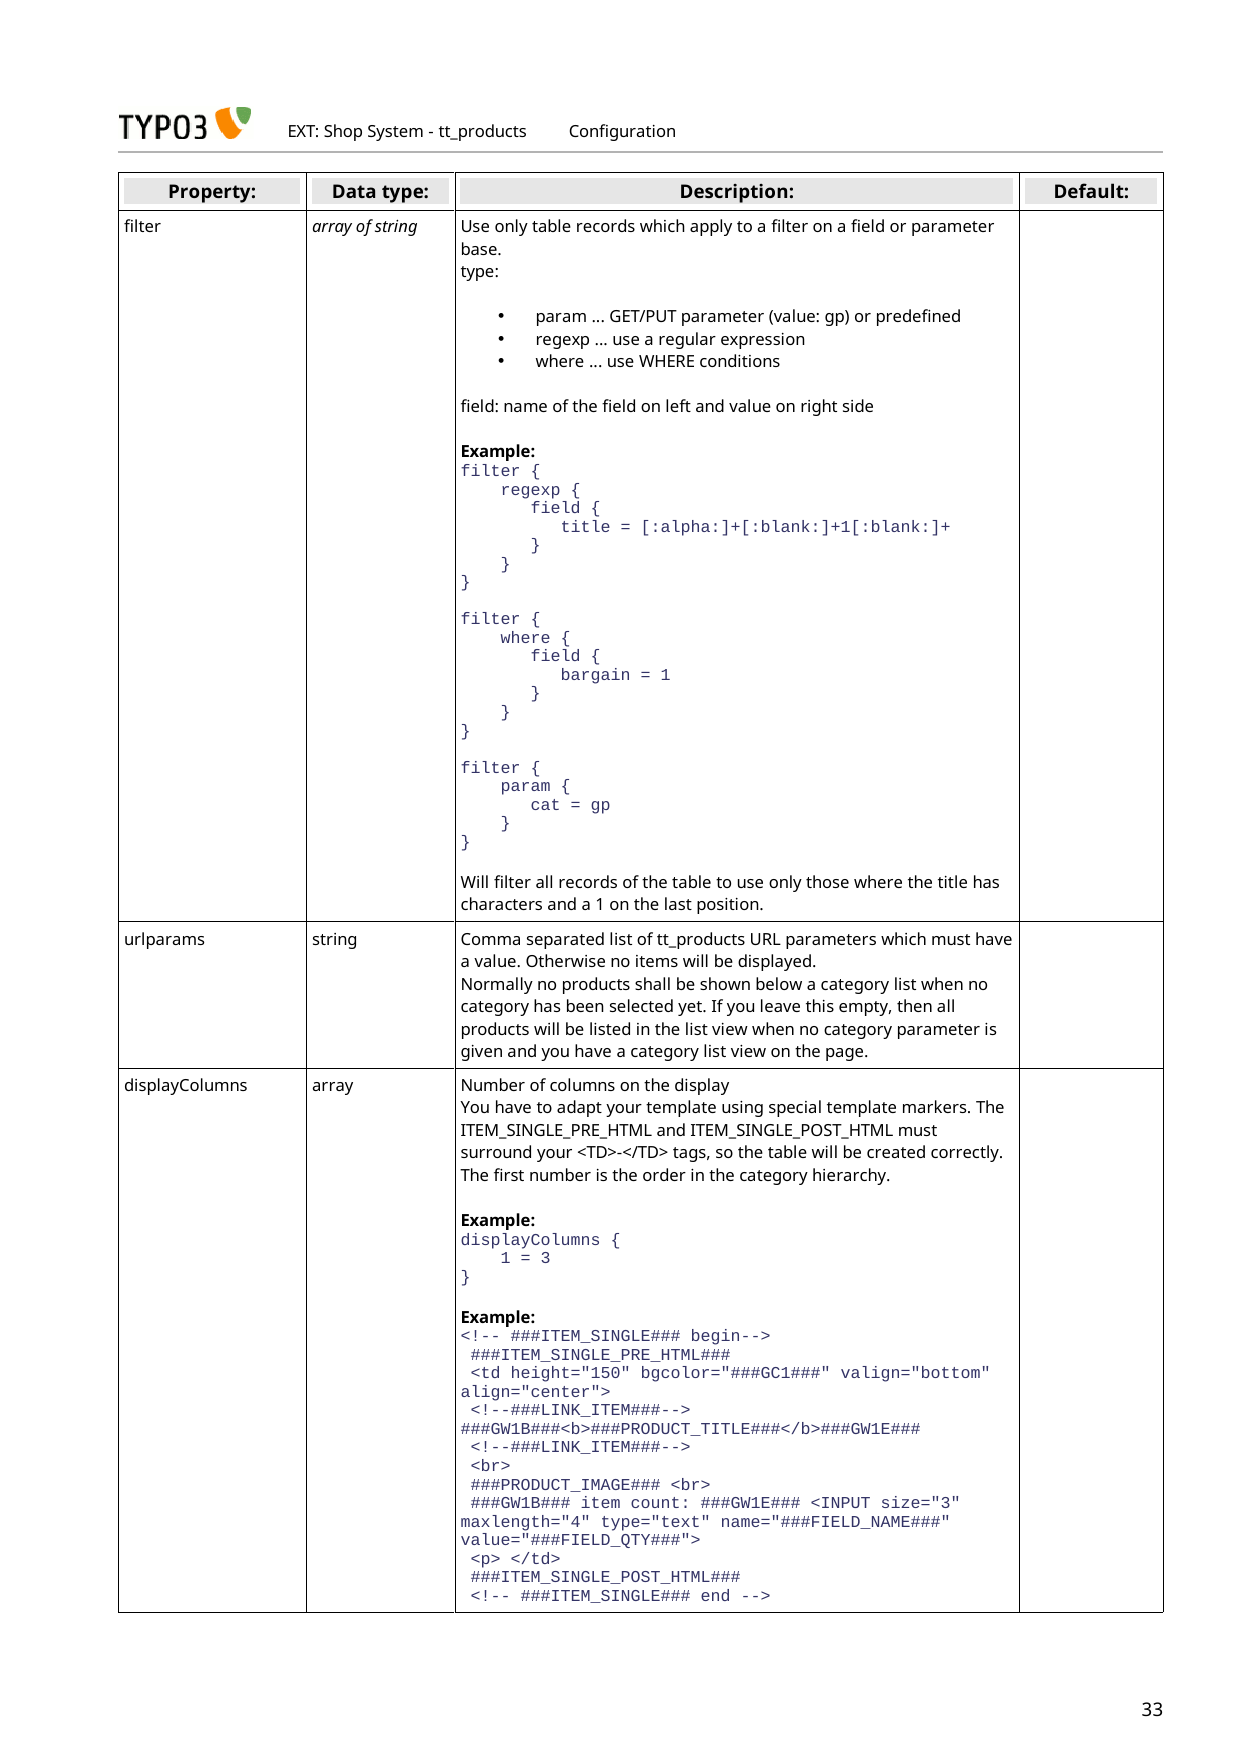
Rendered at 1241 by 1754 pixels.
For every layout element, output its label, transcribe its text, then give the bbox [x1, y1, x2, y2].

table_header Default: [1020, 173, 1163, 210]
table_cell [1020, 211, 1163, 921]
table_cell [1020, 922, 1163, 1068]
table_cell Number of columns on the display You have to adapt your template using special template markers. The ITEM_SINGLE_PRE_HTML and ITEM_SINGLE_POST_HTML must surround your <TD>-</TD> tags, so the table will be created correctly. The first number is the order in the category hierarchy. Example: displayColumns { 1 = 3 } Example: <!-- ###ITEM_SINGLE### begin--> ###ITEM_SINGLE_PRE_HTML### <td height="150" bgcolor="###GC1###" valign="bottom" align="center"> <!--###LINK_ITEM###--> ###GW1B###<b>###PRODUCT_TITLE###</b>###GW1E### <!--###LINK_ITEM###--> <br> ###PRODUCT_IMAGE### <br> ###GW1B### item count: ###GW1E### <INPUT size="3" maxlength="4" type="text" name="###FIELD_NAME###" value="###FIELD_QTY###"> <p> </td> ###ITEM_SINGLE_POST_HTML### <!-- ###ITEM_SINGLE### end --> [456, 1069, 1019, 1612]
table_cell filter [119, 211, 306, 921]
table_cell array [307, 1069, 454, 1612]
table_cell [1020, 1069, 1163, 1612]
table_cell string [307, 922, 454, 1068]
table_cell Use only table records which apply to a filter on a field or parameter base. type: param ... GET/PUT parameter (value: gp) or predefined regexp ... use a regular expression where ... use WHERE conditions field: name of the field on left and value on right side Example: filter { regexp { field { title = [:alpha:]+[:blank:]+1[:blank:]+ } } } filter { where { field { bargain = 1 } } } filter { param { cat = gp } } Will filter all records of the table to use only those where the title has characters and a 1 on the last position. [456, 211, 1019, 921]
table_cell Comma separated list of tt_products URL parameters which must have a value. Otherwise no items will be displayed. Normally no products shall be shown below a category list when no category has been selected yet. If you leave this empty, then all products will be listed in the list view when no category parameter is given and you have a category list view on the page. [456, 922, 1019, 1068]
table_cell urlparams [119, 922, 306, 1068]
table_cell array of string [307, 211, 454, 921]
picture [118, 106, 254, 139]
table_header Property: [119, 173, 306, 210]
table_header Description: [456, 173, 1019, 210]
table_cell displayColumns [119, 1069, 306, 1612]
table_header Data type: [307, 173, 454, 210]
